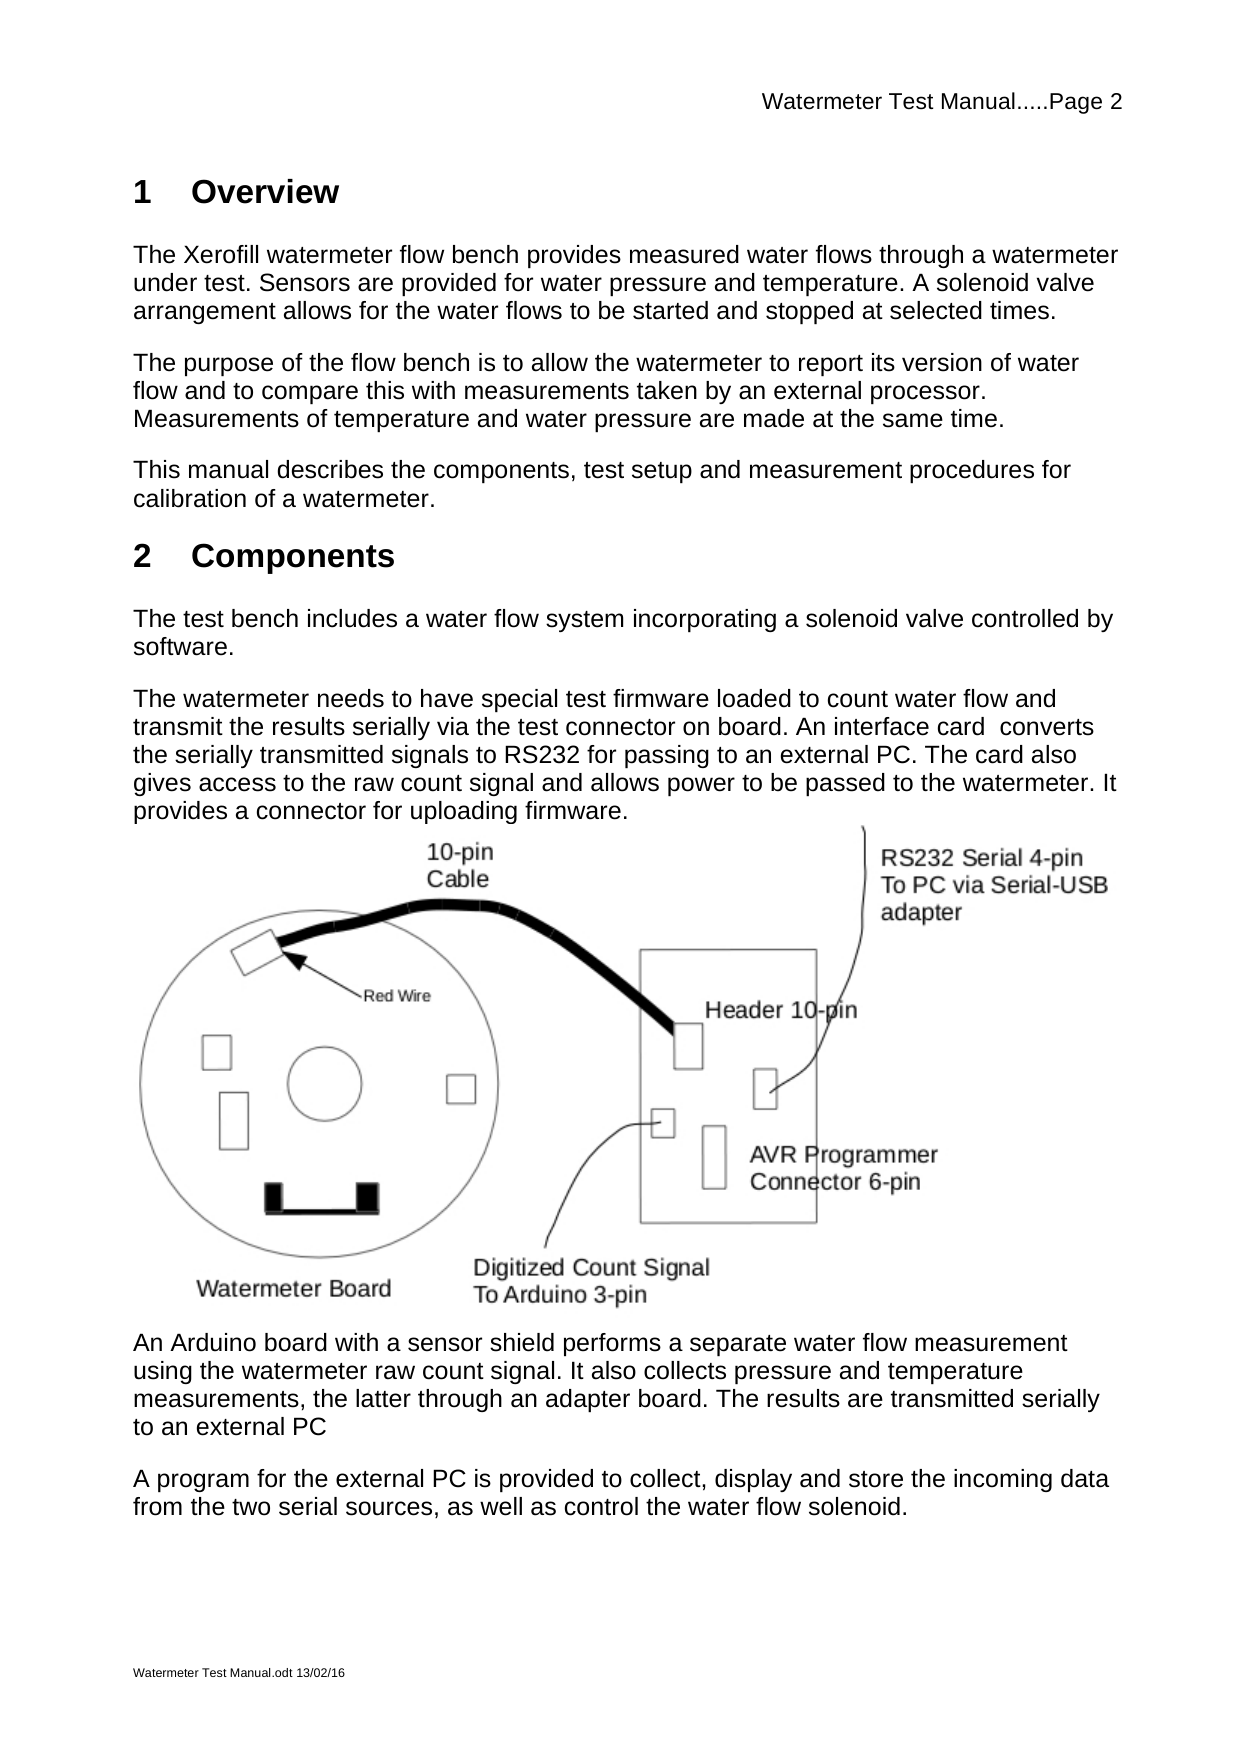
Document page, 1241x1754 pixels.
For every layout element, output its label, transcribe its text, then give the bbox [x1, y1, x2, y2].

subtitle Components [133, 537, 1123, 575]
text A program for the external PC is provided to collect, display and store the incoming data from the two serial sources, as well as control the water flow solenoid. [133, 1465, 1123, 1521]
text The Xerofill watermeter flow bench provides measured water flows through a watermeter under test. Sensors are provided for water pressure and temperature. A solenoid valve arrangement allows for the water flows to be started and stopped at selected times. [133, 241, 1123, 325]
text The watermeter needs to have special test firmware loaded to count water flow and transmit the results serially via the test connector on board. An interface card converts the serially transmitted signals to RS232 for passing to an external PC. The card also gives access to the raw count signal and allows power to be passed to the watermeter. It provides a connector for uploading firmware. [133, 684, 1123, 824]
text This manual describes the components, test setup and measurement procedures for calibration of a watermeter. [133, 456, 1123, 512]
text The purpose of the flow bench is to allow the watermeter to report its version of water flow and to compare this with measurements taken by an external processor. Measurements of temperature and water pressure are made at the same time. [133, 349, 1123, 433]
text The test bench includes a water flow system incorporating a solenoid valve controlled by software. [133, 605, 1123, 661]
text An Arduino board with a sensor shield performs a separate water flow measurement using the watermeter raw count signal. It also collects pressure and temperature measurements, the latter through an adapter board. The results are transmitted serially to an external PC [133, 1330, 1123, 1441]
subtitle Overview [133, 173, 1123, 211]
picture [132, 824, 1123, 1330]
